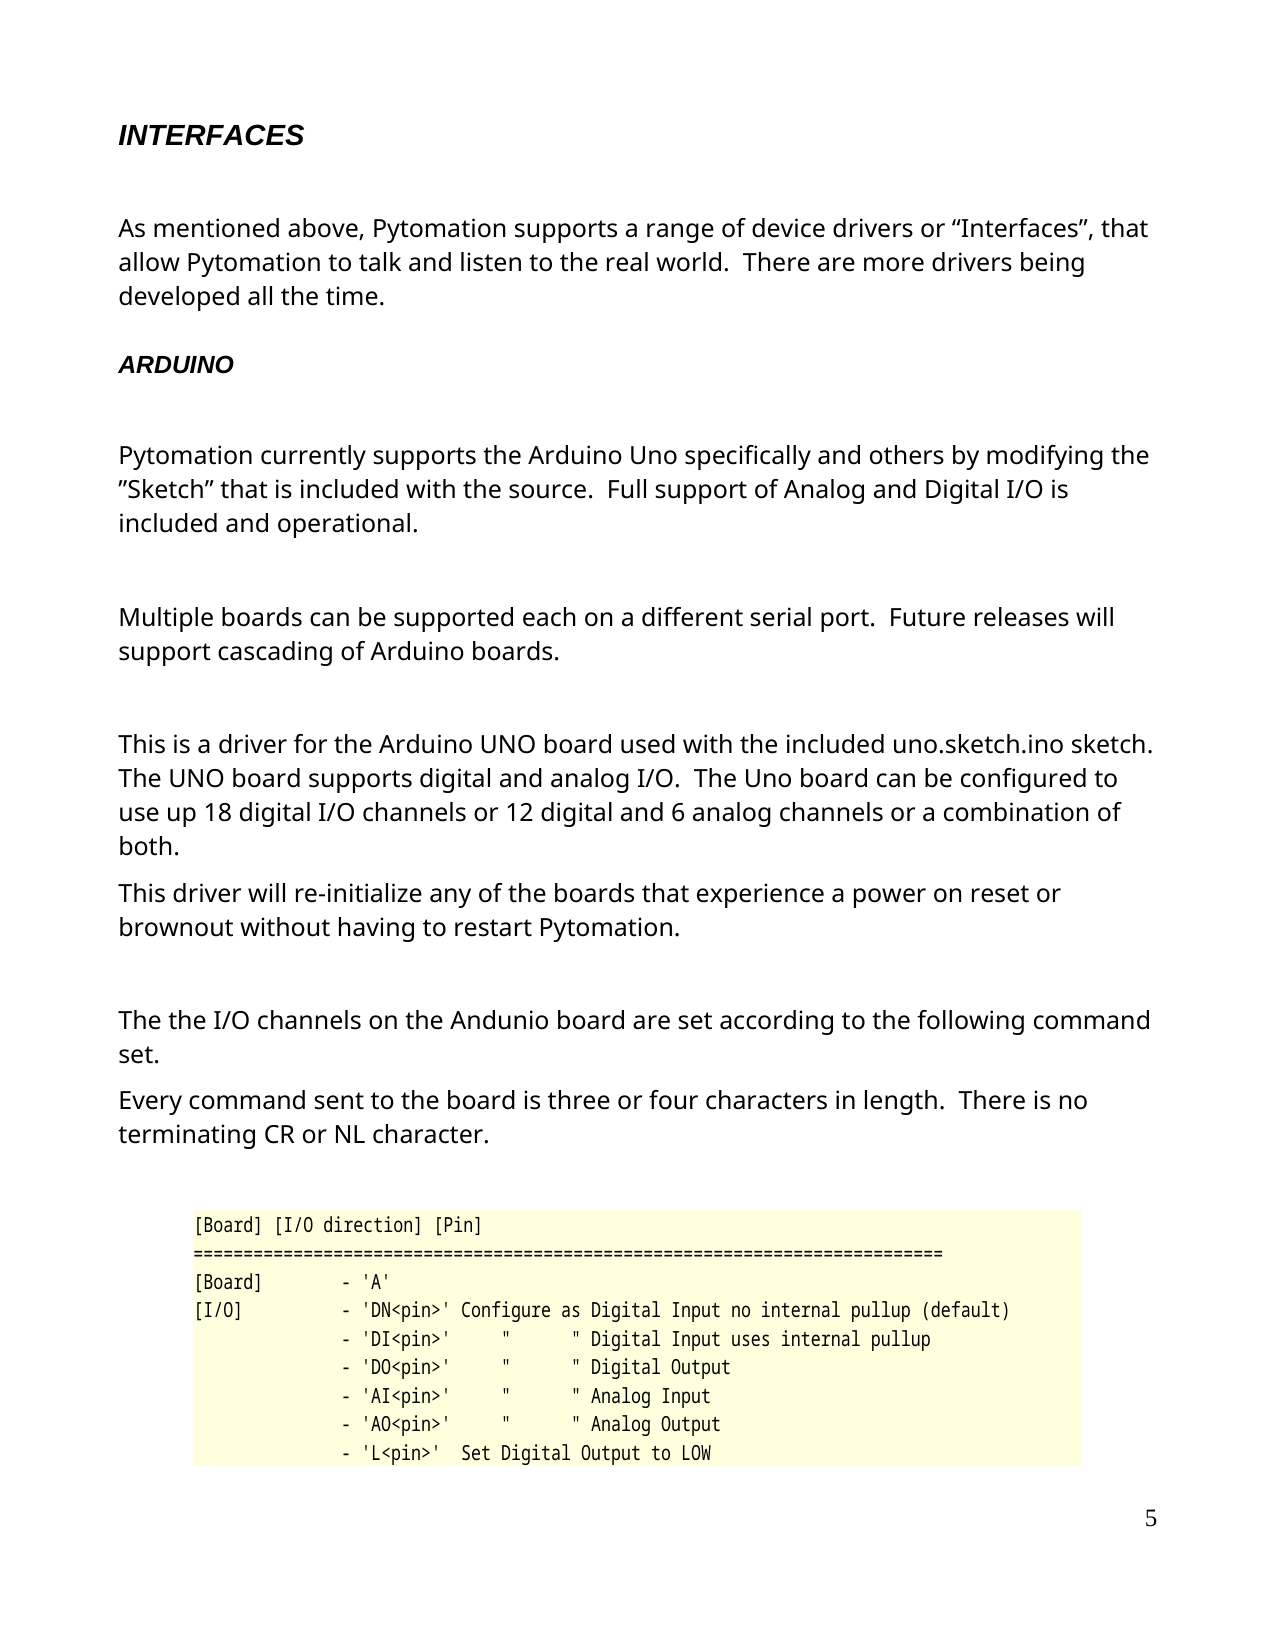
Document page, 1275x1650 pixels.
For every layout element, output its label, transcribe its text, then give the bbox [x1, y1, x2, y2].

text - 'AO<pin>' " " Analog Output [193, 1409, 1082, 1438]
text - 'L<pin>' Set Digital Output to LOW [193, 1438, 1082, 1466]
text [I/O] - 'DN<pin>' Configure as Digital Input no internal pullup (default) [193, 1296, 1082, 1324]
text Pytomation currently supports the Arduino Uno specifically and others by modifying the ”Sketch” that is included with the source. Full support of Analog and Digital I/O is included and operational. [118, 438, 1157, 540]
text [Board] [I/O direction] [Pin] [193, 1210, 1082, 1239]
text This driver will re-initialize any of the boards that experience a power on reset or brownout without having to restart Pytomation. [118, 875, 1157, 943]
text The the I/O channels on the Andunio board are set according to the following command set. [118, 1002, 1157, 1071]
text Every command sent to the board is three or four characters in length. There is no terminating CR or NL character. [118, 1083, 1157, 1151]
text As mentioned above, Pytomation supports a range of device drivers or “Interfaces”, that allow Pytomation to talk and listen to the real world. There are more drivers being developed all the time. [118, 211, 1157, 313]
text [Board] - 'A' [193, 1267, 1082, 1296]
text =========================================================================== [193, 1239, 1082, 1267]
text - 'DO<pin>' " " Digital Output [193, 1352, 1082, 1381]
text - 'AI<pin>' " " Analog Input [193, 1381, 1082, 1409]
subtitle ARDUINO [118, 350, 1157, 379]
text Multiple boards can be supported each on a different serial port. Future releases will support cascading of Arduino boards. [118, 599, 1157, 667]
text This is a driver for the Arduino UNO board used with the included uno.sketch.ino sketch. The UNO board supports digital and analog I/O. The Uno board can be configured to use up 18 digital I/O channels or 12 digital and 6 analog channels or a combination of both. [118, 726, 1157, 863]
subtitle INTERFACES [118, 118, 1157, 152]
text - 'DI<pin>' " " Digital Input uses internal pullup [193, 1324, 1082, 1352]
